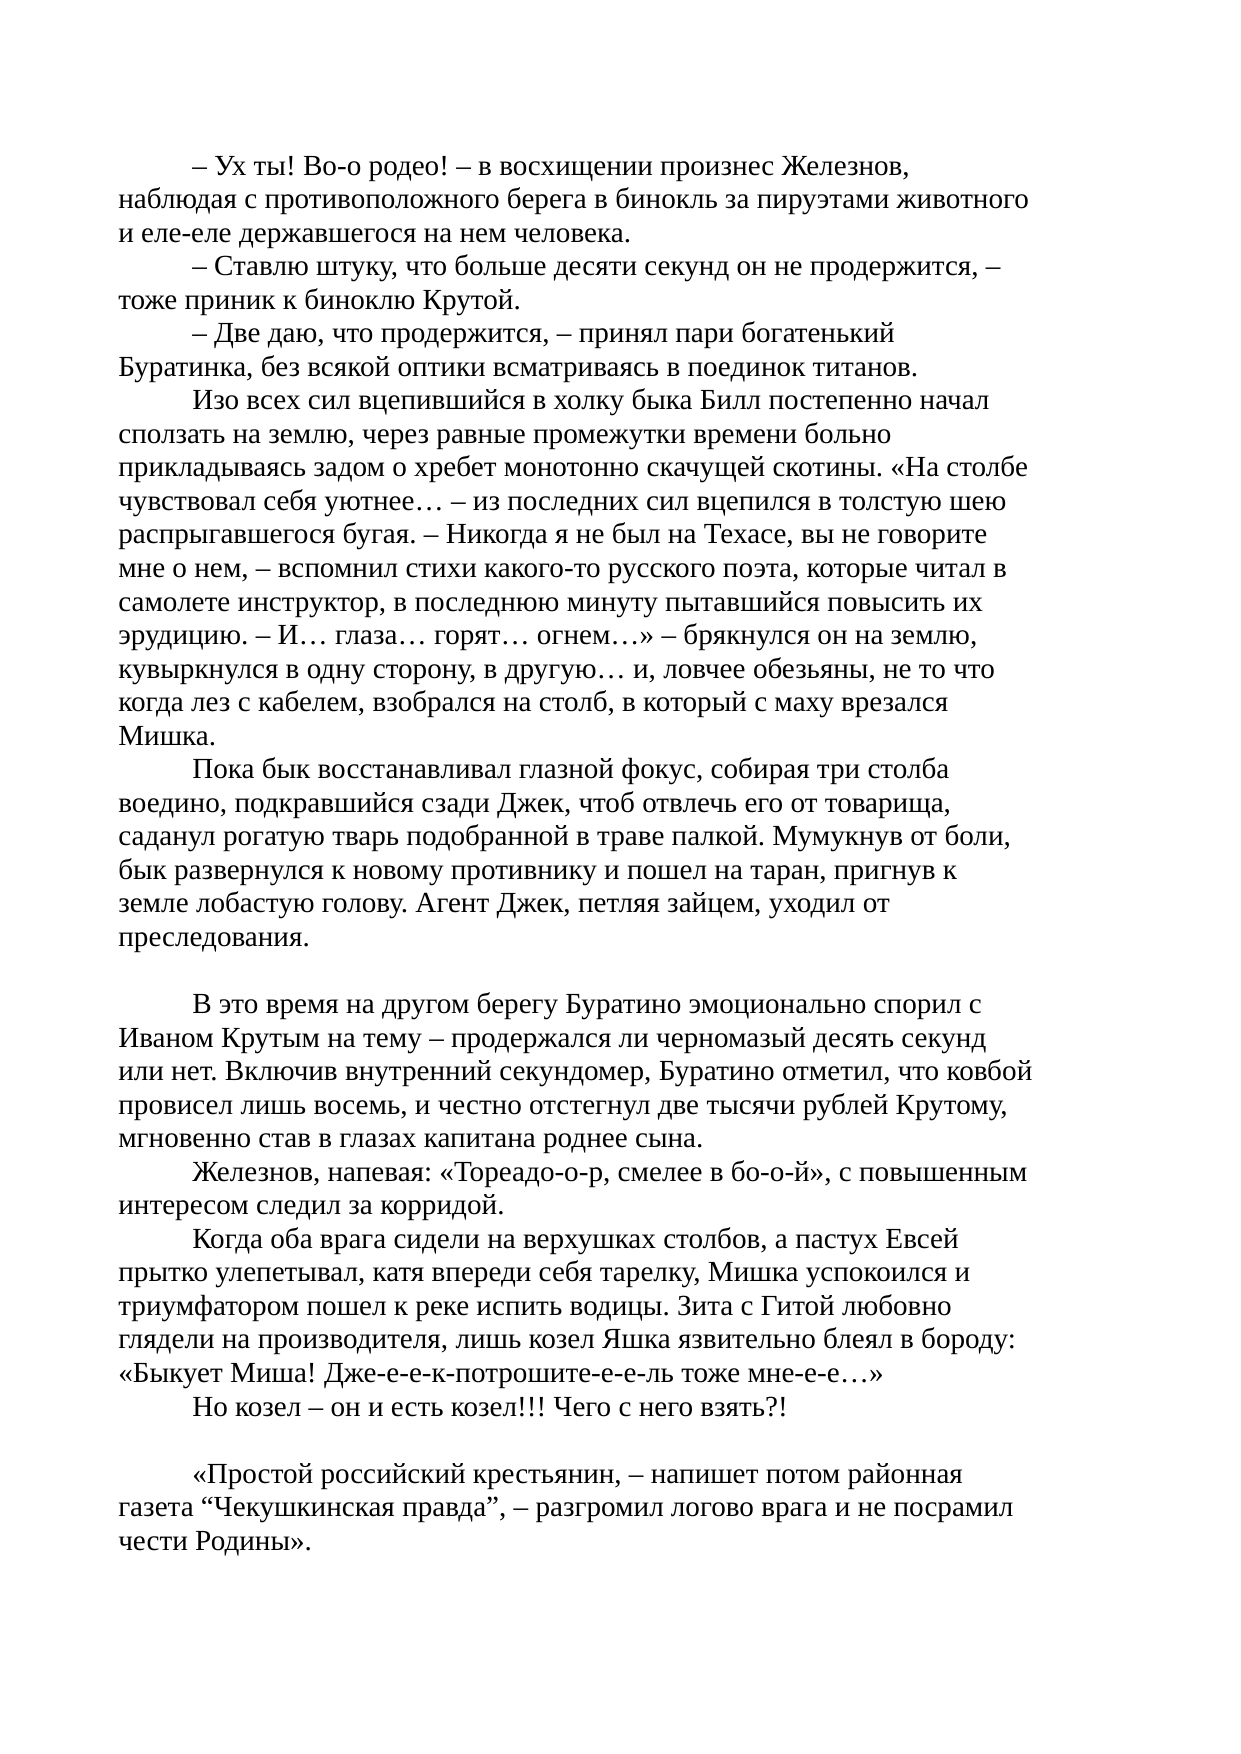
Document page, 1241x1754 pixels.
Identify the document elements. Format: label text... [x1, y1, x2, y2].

text Изо всех сил вцепившийся в холку быка Билл постепенно начал сползать на землю, через равные промежутки времени больно прикладываясь задом о хребет монотонно скачущей скотины. «На столбе чувствовал себя уютнее… – из последних сил вцепился в толстую шею распрыгавшегося бугая. – Никогда я не был на Техасе, вы не говорите мне о нем, – вспомнил стихи какого-то русского поэта, которые читал в самолете инструктор, в последнюю минуту пытавшийся повысить их эрудицию. – И… глаза… горят… огнем…» – брякнулся он на землю, кувыркнулся в одну сторону, в другую… и, ловчее обезьяны, не то что когда лез с кабелем, взобрался на столб, в который с маху врезался Мишка. [118, 382, 1033, 751]
text «Простой российский крестьянин, – напишет потом районная газета “Чекушкинская правда”, – разгромил логово врага и не посрамил чести Родины». [118, 1456, 1033, 1556]
text Железнов, напевая: «Тореадо-о-р, смелее в бо-о-й», с повышенным интересом следил за корридой. [118, 1154, 1033, 1221]
text Пока бык восстанавливал глазной фокус, собирая три столба воедино, подкравшийся сзади Джек, чтоб отвлечь его от товарища, саданул рогатую тварь подобранной в траве палкой. Мумукнув от боли, бык развернулся к новому противнику и пошел на таран, пригнув к земле лобастую голову. Агент Джек, петляя зайцем, уходил от преследования. [118, 751, 1033, 953]
text – Ух ты! Вo-o родео! – в восхищении произнес Железнов, наблюдая с противоположного берега в бинокль за пируэтами животного и еле-еле державшегося на нем человека. [118, 148, 1033, 248]
text Когда оба врага сидели на верхушках столбов, а пастух Евсей прытко улепетывал, катя впереди себя тарелку, Мишка успокоился и триумфатором пошел к реке испить водицы. Зита с Гитой любовно глядели на производителя, лишь козел Яшка язвительно блеял в бороду: «Быкует Миша! Дже-е-е-к-потрошите-е-е-ль тоже мне-е-е…» [118, 1221, 1033, 1389]
text Но козел – он и есть козел!!! Чего с него взять?! [118, 1389, 1033, 1422]
text – Две даю, что продержится, – принял пари богатенький Буратинка, без всякой оптики всматриваясь в поединок титанов. [118, 315, 1033, 382]
text – Ставлю штуку, что больше десяти секунд он не продержится, – тоже приник к биноклю Крутой. [118, 248, 1033, 315]
text В это время на другом берегу Буратино эмоционально спорил с Иваном Крутым на тему – продержался ли черномазый десять секунд или нет. Включив внутренний секундомер, Буратино отметил, что ковбой провисел лишь восемь, и честно отстегнул две тысячи рублей Крутому, мгновенно став в глазах капитана роднее сына. [118, 986, 1033, 1154]
